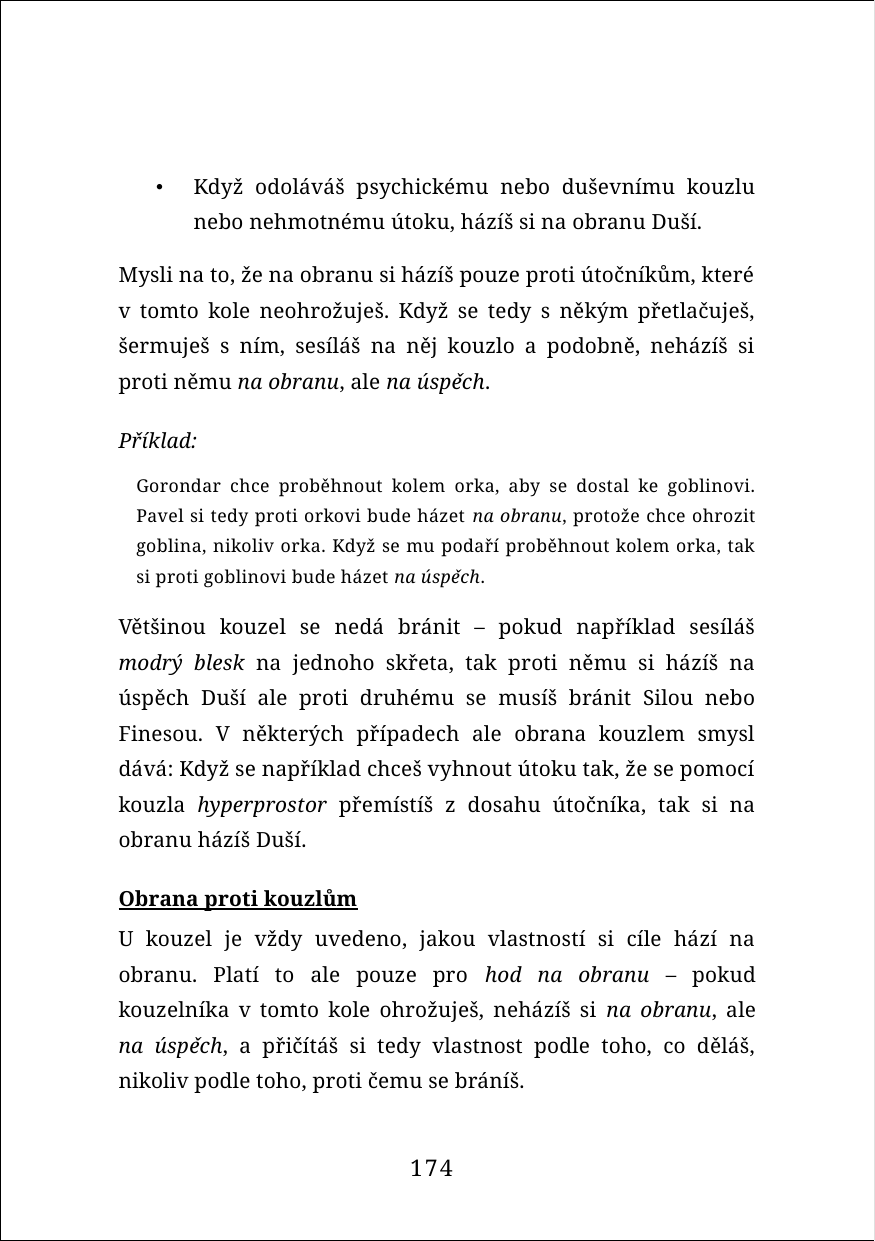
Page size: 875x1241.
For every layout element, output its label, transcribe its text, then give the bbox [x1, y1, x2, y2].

text U kouzel je vždy uvedeno, jakou vlastností si cíle hází na obranu. Platí to ale pouze pro hod na obranu – pokud kouzelníka v tomto kole ohrožuješ, neházíš si na obranu, ale na úspěch, a přičítáš si tedy vlastnost podle toho, co děláš, nikoliv podle toho, proti čemu se bráníš. [118, 924, 756, 1095]
text Gorondar chce proběhnout kolem orka, aby se dostal ke goblinovi. Pavel si tedy proti orkovi bude házet na obranu, protože chce ohrozit goblina, nikoliv orka. Když se mu podaří proběhnout kolem orka, tak si proti goblinovi bude házet na úspěch. [136, 473, 756, 588]
text Většinou kouzel se nedá bránit – pokud například sesíláš modrý blesk na jednoho skřeta, tak proti němu si házíš na úspěch Duší ale proti druhému se musíš bránit Silou nebo Finesou. V některých případech ale obrana kouzlem smysl dává: Když se například chceš vyhnout útoku tak, že se pomocí kouzla hyperprostor přemístíš z dosahu útočníka, tak si na obranu házíš Duší. [118, 612, 756, 854]
subtitle Obrana proti kouzlům [118, 884, 756, 913]
list Když odoláváš psychickému nebo duševnímu kouzlu nebo nehmotnému útoku, házíš si na obranu Duší. [156, 172, 756, 236]
text Příklad: [118, 426, 756, 455]
text Mysli na to, že na obranu si házíš pouze proti útočníkům, které v tomto kole neohrožuješ. Když se tedy s někým přetlačuješ, šermuješ s ním, sesíláš na něj kouzlo a podobně, neházíš si proti němu na obranu, ale na úspěch. [118, 261, 756, 396]
